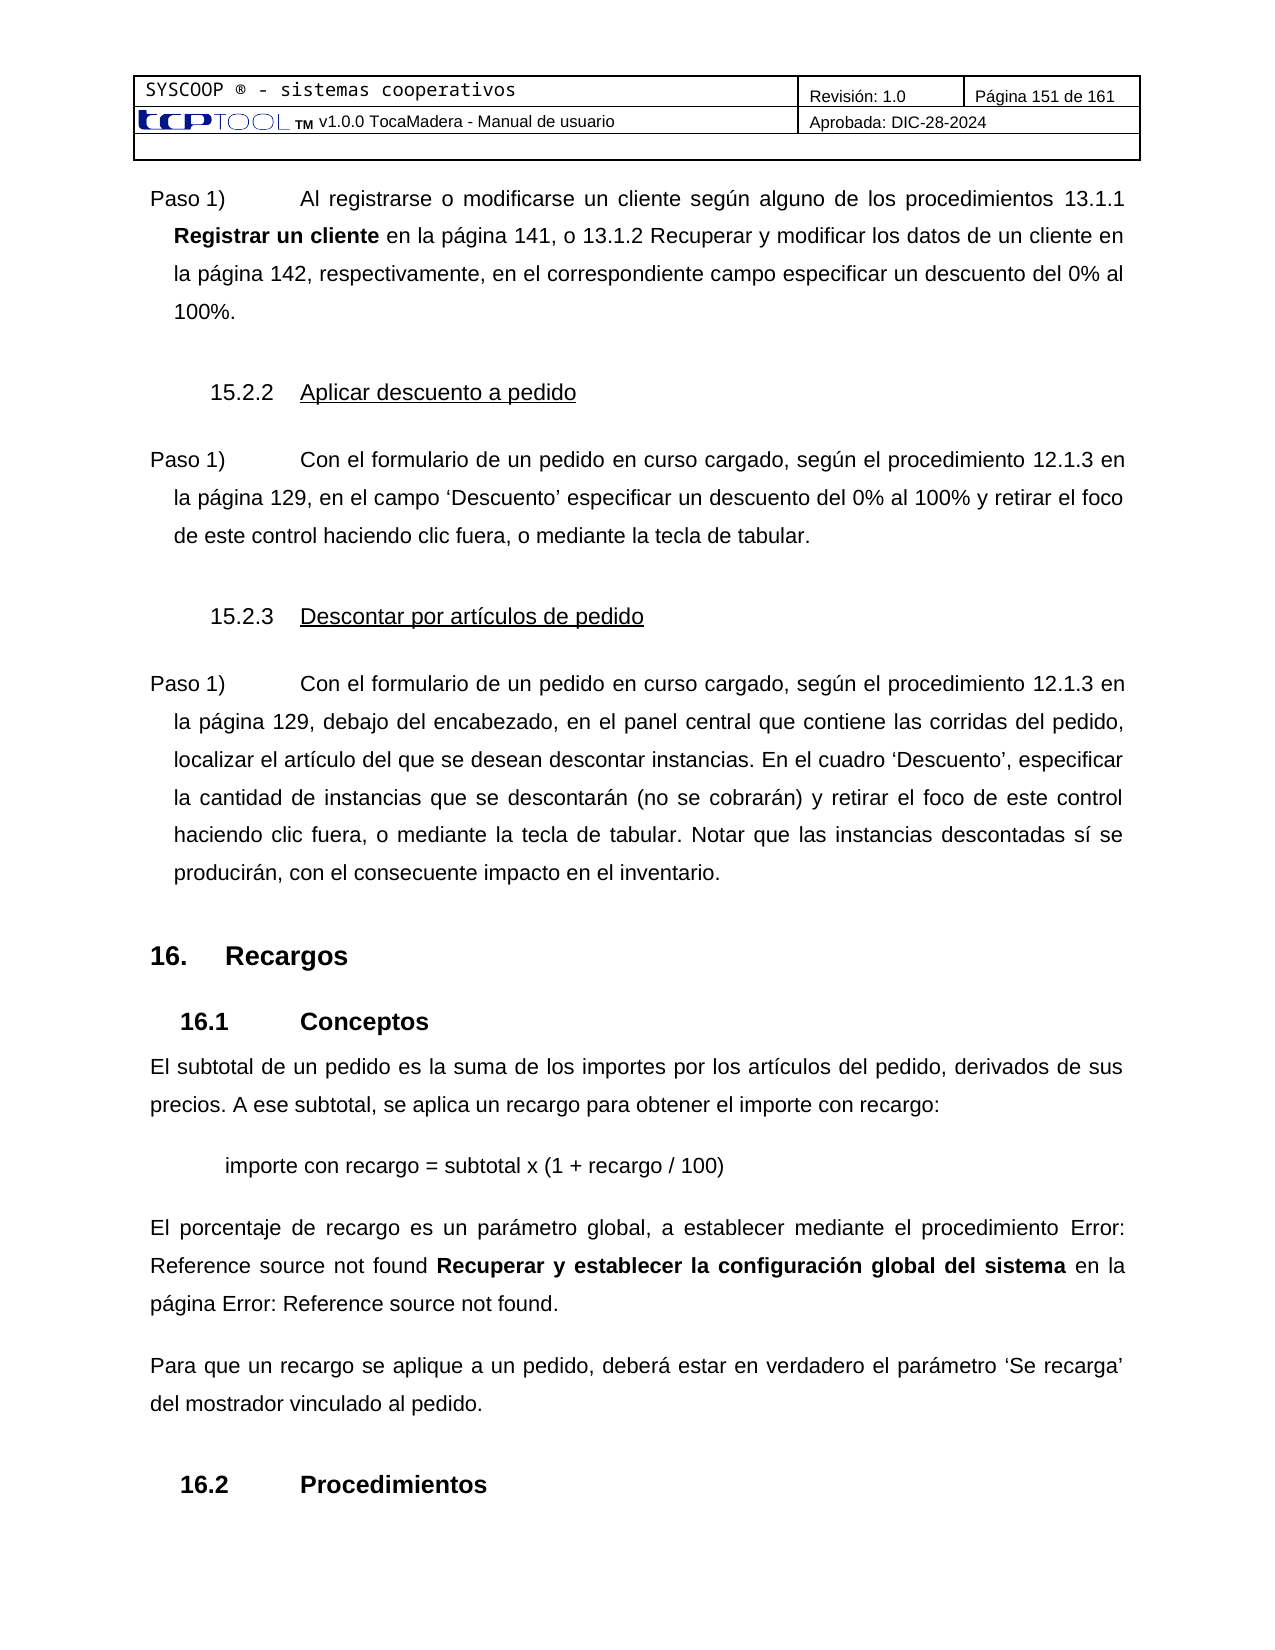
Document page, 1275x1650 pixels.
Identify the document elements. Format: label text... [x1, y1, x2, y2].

text El subtotal de un pedido es la suma de los importes por los artículos del pedido, derivados de sus precios. A ese subtotal, se aplica un recargo para obtener el importe con recargo: [150, 1054, 1125, 1117]
list Con el formulario de un pedido en curso cargado, según el procedimiento 12.1.3 en la página 128, debajo del encabezado, en el panel central que contiene las corridas del pedido, localizar el artículo del que se desean descontar instancias. En el cuadro ‘Descuento’, especificar la cantidad de instancias que se descontarán (no se cobrarán) y retirar el foco de este control haciendo clic fuera, o mediante la tecla de tabular. Notar que las instancias descontadas sí se producirán, con el consecuente impacto en el inventario. [150, 671, 1125, 885]
subtitle Aplicar descuento a pedido [210, 379, 1125, 405]
subtitle Recargos [150, 940, 1125, 971]
list Al registrarse o modificarse un cliente según alguno de los procedimientos 13.1.1 Registrar un cliente en la página 140, o 13.1.2 Recuperar y modificar los datos de un cliente en la página 141, respectivamente, en el correspondiente campo especificar un descuento del 0% al 100%. [150, 186, 1125, 324]
subtitle Descontar por artículos de pedido [210, 603, 1125, 629]
list Con el formulario de un pedido en curso cargado, según el procedimiento 12.1.3 en la página 128, en el campo ‘Descuento’ especificar un descuento del 0% al 100% y retirar el foco de este control haciendo clic fuera, o mediante la tecla de tabular. [150, 447, 1125, 548]
subtitle Conceptos [180, 1007, 1125, 1036]
text El porcentaje de recargo es un parámetro global, a establecer mediante el procedimiento Error: Reference source not found Recuperar y establecer la configuración global del sistema en la página Error: Reference source not found. [150, 1215, 1125, 1316]
subtitle Procedimientos [180, 1470, 1125, 1499]
picture [138, 110, 290, 130]
text importe con recargo = subtotal x (1 + recargo / 100) [150, 1153, 1125, 1179]
text Para que un recargo se aplique a un pedido, deberá estar en verdadero el parámetro ‘Se recarga’ del mostrador vinculado al pedido. [150, 1353, 1125, 1416]
